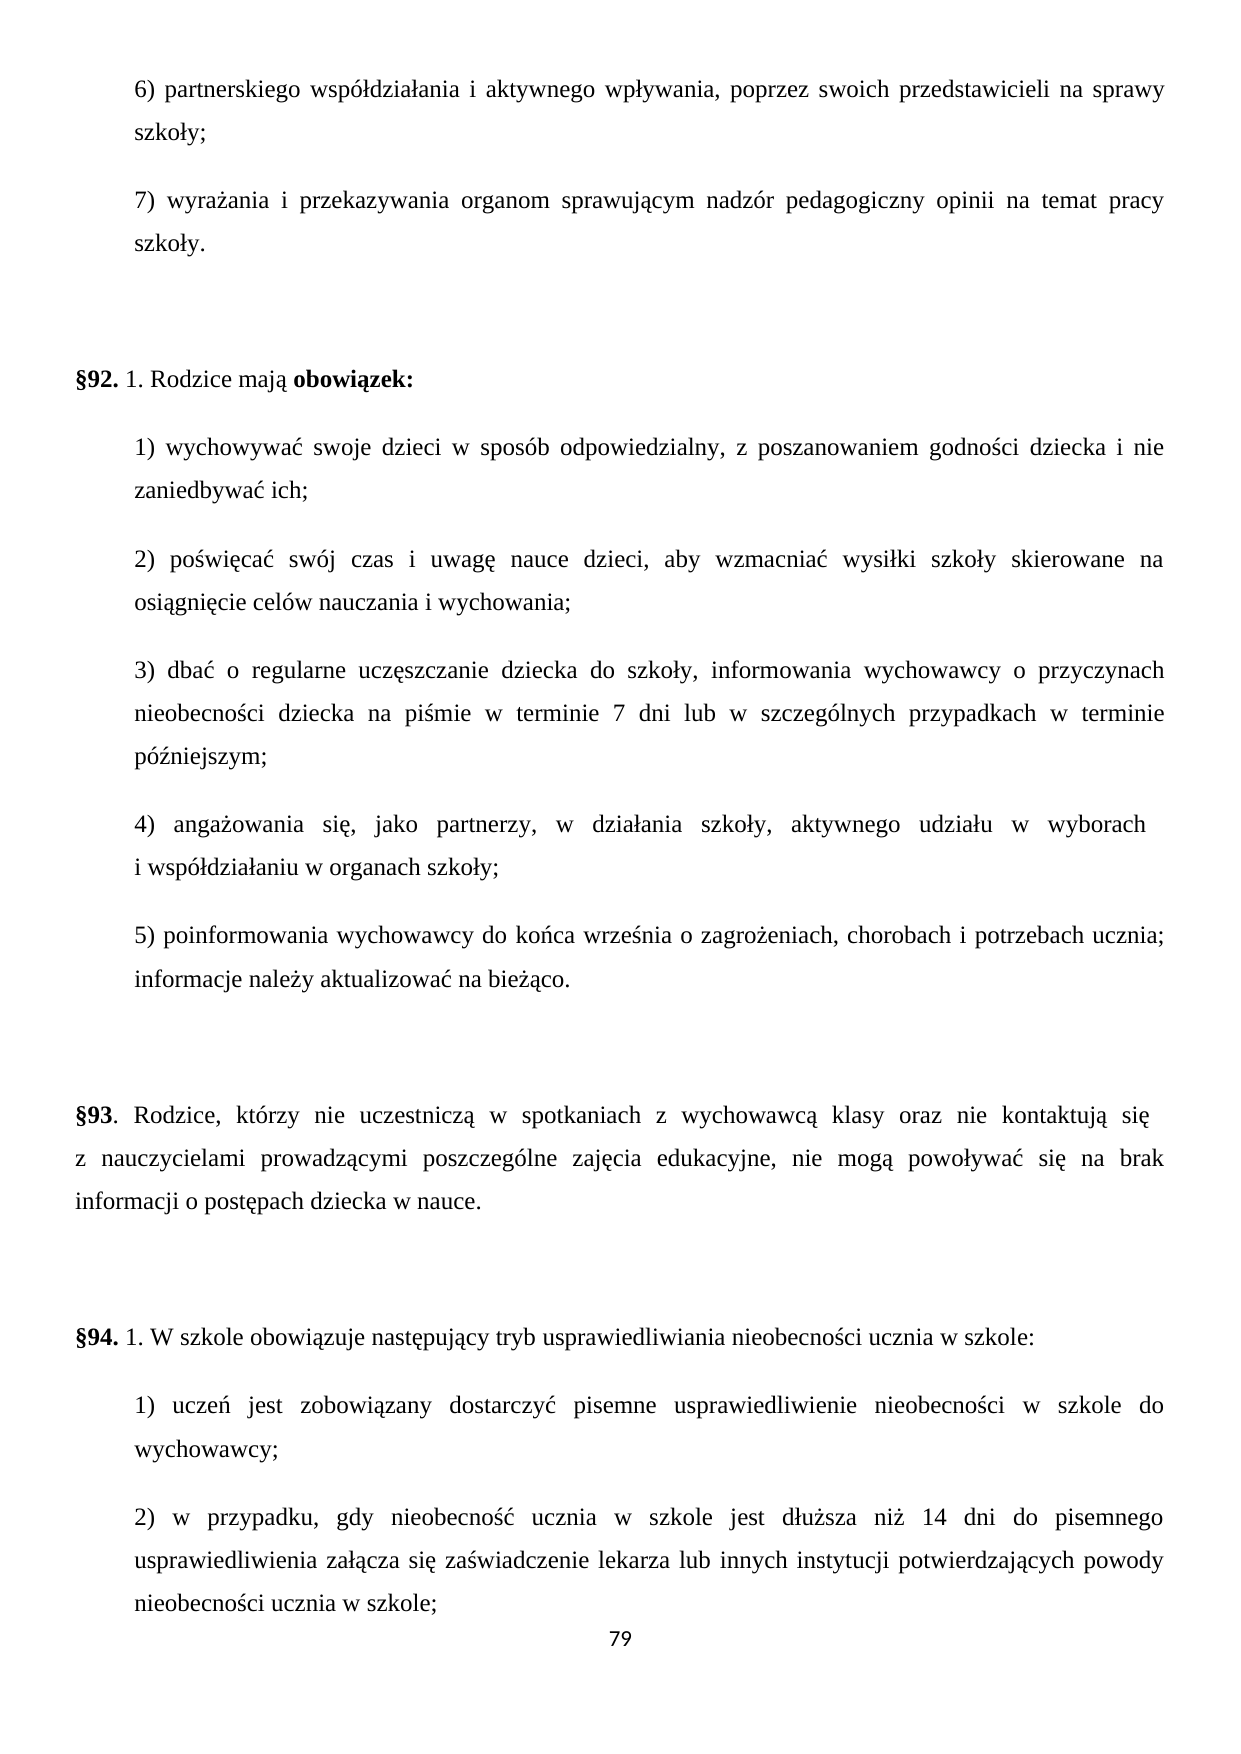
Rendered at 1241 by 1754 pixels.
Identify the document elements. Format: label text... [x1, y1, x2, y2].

text 3) dbać o regularne uczęszczanie dziecka do szkoły, informowania wychowawcy o przyczynach nieobecności dziecka na piśmie w terminie 7 dni lub w szczególnych przypadkach w terminie późniejszym; [134, 655, 1165, 770]
text 1) wychowywać swoje dzieci w sposób odpowiedzialny, z poszanowaniem godności dziecka i nie zaniedbywać ich; [134, 432, 1165, 504]
text 7) wyrażania i przekazywania organom sprawującym nadzór pedagogiczny opinii na temat pracy szkoły. [134, 185, 1165, 257]
list 5) poinformowania wychowawcy do końca września o zagrożeniach, chorobach i potrzebach ucznia; informacje należy aktualizować na bieżąco. [134, 921, 1165, 992]
text §92. 1. Rodzice mają obowiązek: [75, 364, 1165, 393]
list 2) w przypadku, gdy nieobecność ucznia w szkole jest dłuższa niż 14 dni do pisemnego usprawiedliwienia załącza się zaświadczenie lekarza lub innych instytucji potwierdzających powody nieobecności ucznia w szkole; [134, 1502, 1165, 1617]
text 4) angażowania się, jako partnerzy, w działania szkoły, aktywnego udziału w wyborach i współdziałaniu w organach szkoły; [134, 809, 1165, 881]
list §93. Rodzice, którzy nie uczestniczą w spotkaniach z wychowawcą klasy oraz nie kontaktują się z nauczycielami prowadzącymi poszczególne zajęcia edukacyjne, nie mogą powoływać się na brak informacji o postępach dziecka w nauce. [75, 1100, 1165, 1215]
text 6) partnerskiego współdziałania i aktywnego wpływania, poprzez swoich przedstawicieli na sprawy szkoły; [134, 74, 1165, 146]
list 1) uczeń jest zobowiązany dostarczyć pisemne usprawiedliwienie nieobecności w szkole do wychowawcy; [134, 1391, 1165, 1462]
text §94. 1. W szkole obowiązuje następujący tryb usprawiedliwiania nieobecności ucznia w szkole: [75, 1322, 1165, 1351]
text 2) poświęcać swój czas i uwagę nauce dzieci, aby wzmacniać wysiłki szkoły skierowane na osiągnięcie celów nauczania i wychowania; [134, 544, 1165, 616]
